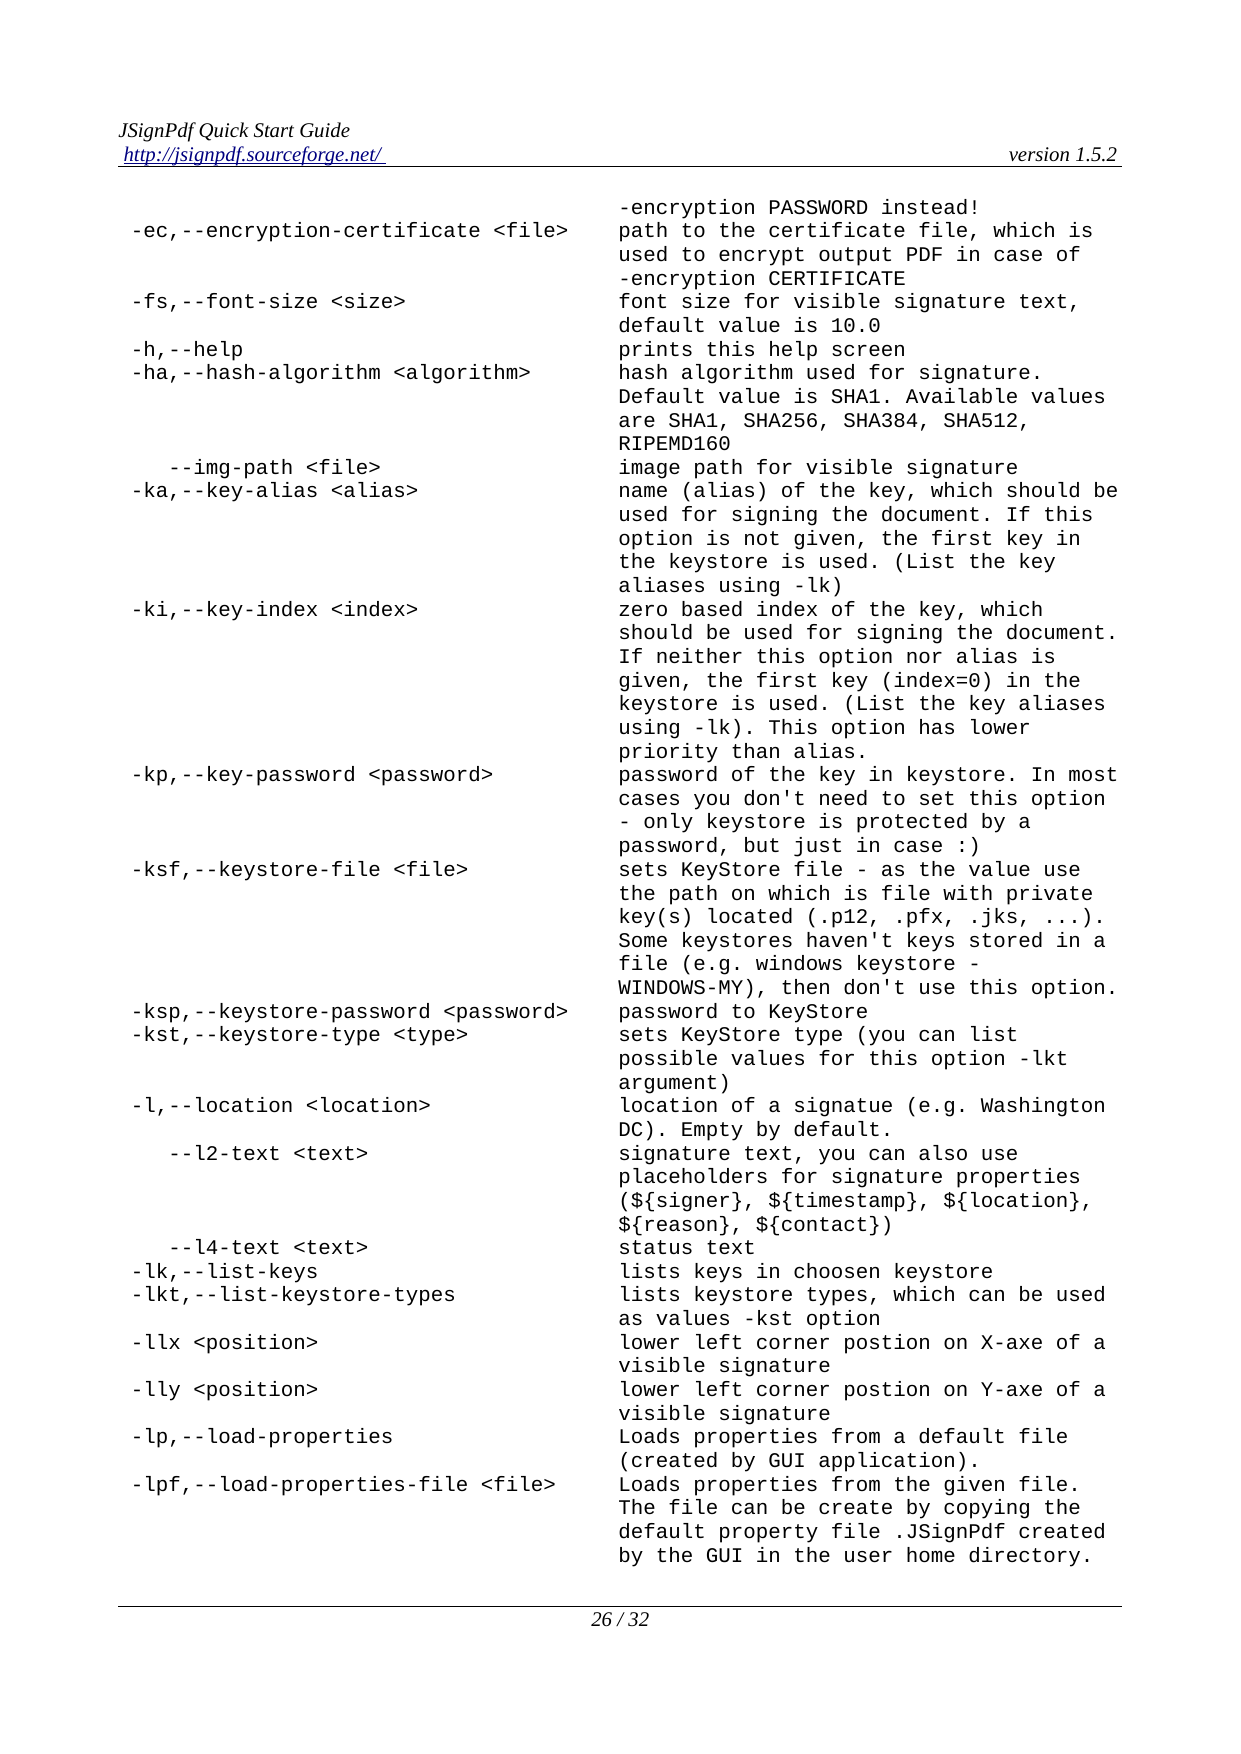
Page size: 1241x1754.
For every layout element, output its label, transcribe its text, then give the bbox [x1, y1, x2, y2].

text -ksf,--keystore-file <file> sets KeyStore file - as the value use [118, 859, 1122, 882]
text -ha,--hash-algorithm <algorithm> hash algorithm used for signature. [118, 362, 1122, 386]
text - only keystore is protected by a [118, 812, 1122, 835]
text the path on which is file with private [118, 882, 1122, 906]
text (created by GUI application). [118, 1450, 1122, 1474]
text Some keystores haven't keys stored in a [118, 930, 1122, 953]
text -h,--help prints this help screen [118, 339, 1122, 362]
text placeholders for signature properties [118, 1166, 1122, 1190]
text -encryption PASSWORD instead! [118, 197, 1122, 220]
text -ki,--key-index <index> zero based index of the key, which [118, 599, 1122, 622]
text should be used for signing the document. [118, 622, 1122, 646]
text (${signer}, ${timestamp}, ${location}, [118, 1190, 1122, 1213]
text -ksp,--keystore-password <password> password to KeyStore [118, 1001, 1122, 1024]
text DC). Empty by default. [118, 1119, 1122, 1143]
text option is not given, the first key in [118, 528, 1122, 551]
text -ec,--encryption-certificate <file> path to the certificate file, which is [118, 220, 1122, 244]
text by the GUI in the user home directory. [118, 1544, 1122, 1568]
text keystore is used. (List the key aliases [118, 693, 1122, 717]
text -lly <position> lower left corner postion on Y-axe of a [118, 1379, 1122, 1403]
text as values -kst option [118, 1308, 1122, 1332]
text -lk,--list-keys lists keys in choosen keystore [118, 1261, 1122, 1284]
text --img-path <file> image path for visible signature [118, 457, 1122, 481]
text -l,--location <location> location of a signatue (e.g. Washington [118, 1095, 1122, 1119]
text -kp,--key-password <password> password of the key in keystore. In most [118, 764, 1122, 788]
text -lpf,--load-properties-file <file> Loads properties from the given file. [118, 1474, 1122, 1497]
text -kst,--keystore-type <type> sets KeyStore type (you can list [118, 1024, 1122, 1048]
text password, but just in case :) [118, 835, 1122, 859]
text -fs,--font-size <size> font size for visible signature text, [118, 291, 1122, 315]
text cases you don't need to set this option [118, 788, 1122, 812]
text --l2-text <text> signature text, you can also use [118, 1143, 1122, 1166]
text visible signature [118, 1403, 1122, 1426]
text using -lk). This option has lower [118, 717, 1122, 741]
text -encryption CERTIFICATE [118, 268, 1122, 291]
text -lp,--load-properties Loads properties from a default file [118, 1426, 1122, 1450]
text used to encrypt output PDF in case of [118, 244, 1122, 268]
text file (e.g. windows keystore - [118, 953, 1122, 977]
text the keystore is used. (List the key [118, 551, 1122, 575]
text used for signing the document. If this [118, 504, 1122, 528]
text The file can be create by copying the [118, 1497, 1122, 1521]
text WINDOWS-MY), then don't use this option. [118, 977, 1122, 1001]
text -llx <position> lower left corner postion on X-axe of a [118, 1332, 1122, 1355]
text argument) [118, 1072, 1122, 1095]
text --l4-text <text> status text [118, 1237, 1122, 1261]
text priority than alias. [118, 741, 1122, 764]
text -lkt,--list-keystore-types lists keystore types, which can be used [118, 1284, 1122, 1308]
text possible values for this option -lkt [118, 1048, 1122, 1072]
text default property file .JSignPdf created [118, 1521, 1122, 1544]
text visible signature [118, 1355, 1122, 1379]
text -ka,--key-alias <alias> name (alias) of the key, which should be [118, 481, 1122, 504]
text are SHA1, SHA256, SHA384, SHA512, [118, 409, 1122, 433]
text If neither this option nor alias is [118, 646, 1122, 670]
text ${reason}, ${contact}) [118, 1213, 1122, 1237]
text key(s) located (.p12, .pfx, .jks, ...). [118, 906, 1122, 930]
text Default value is SHA1. Available values [118, 386, 1122, 409]
text aliases using -lk) [118, 575, 1122, 599]
text default value is 10.0 [118, 315, 1122, 339]
text RIPEMD160 [118, 433, 1122, 457]
text given, the first key (index=0) in the [118, 670, 1122, 693]
